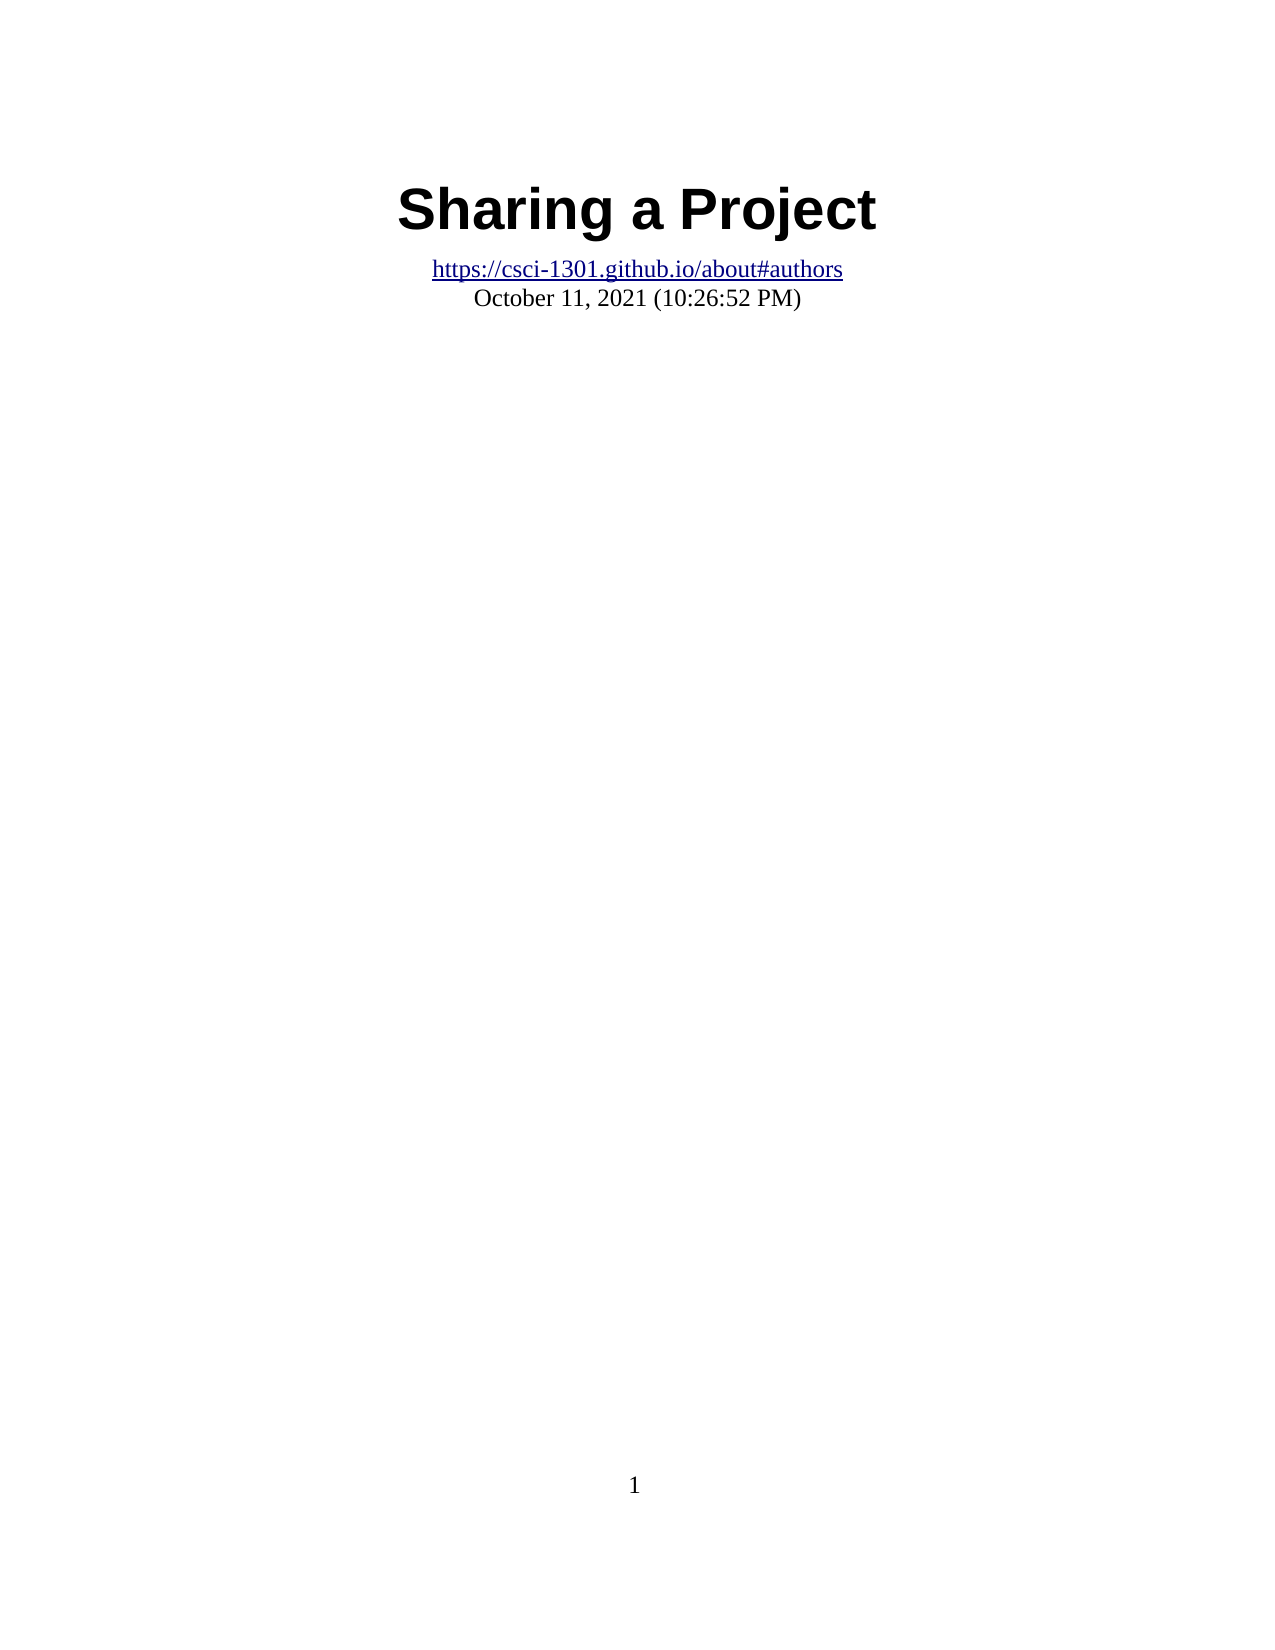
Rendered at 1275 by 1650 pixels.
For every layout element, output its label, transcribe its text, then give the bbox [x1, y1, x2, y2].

text October 11, 2021 (10:26:52 PM) [150, 283, 1125, 312]
title Sharing a Project [150, 175, 1125, 242]
text https://csci-1301.github.io/about#authors [150, 254, 1125, 283]
